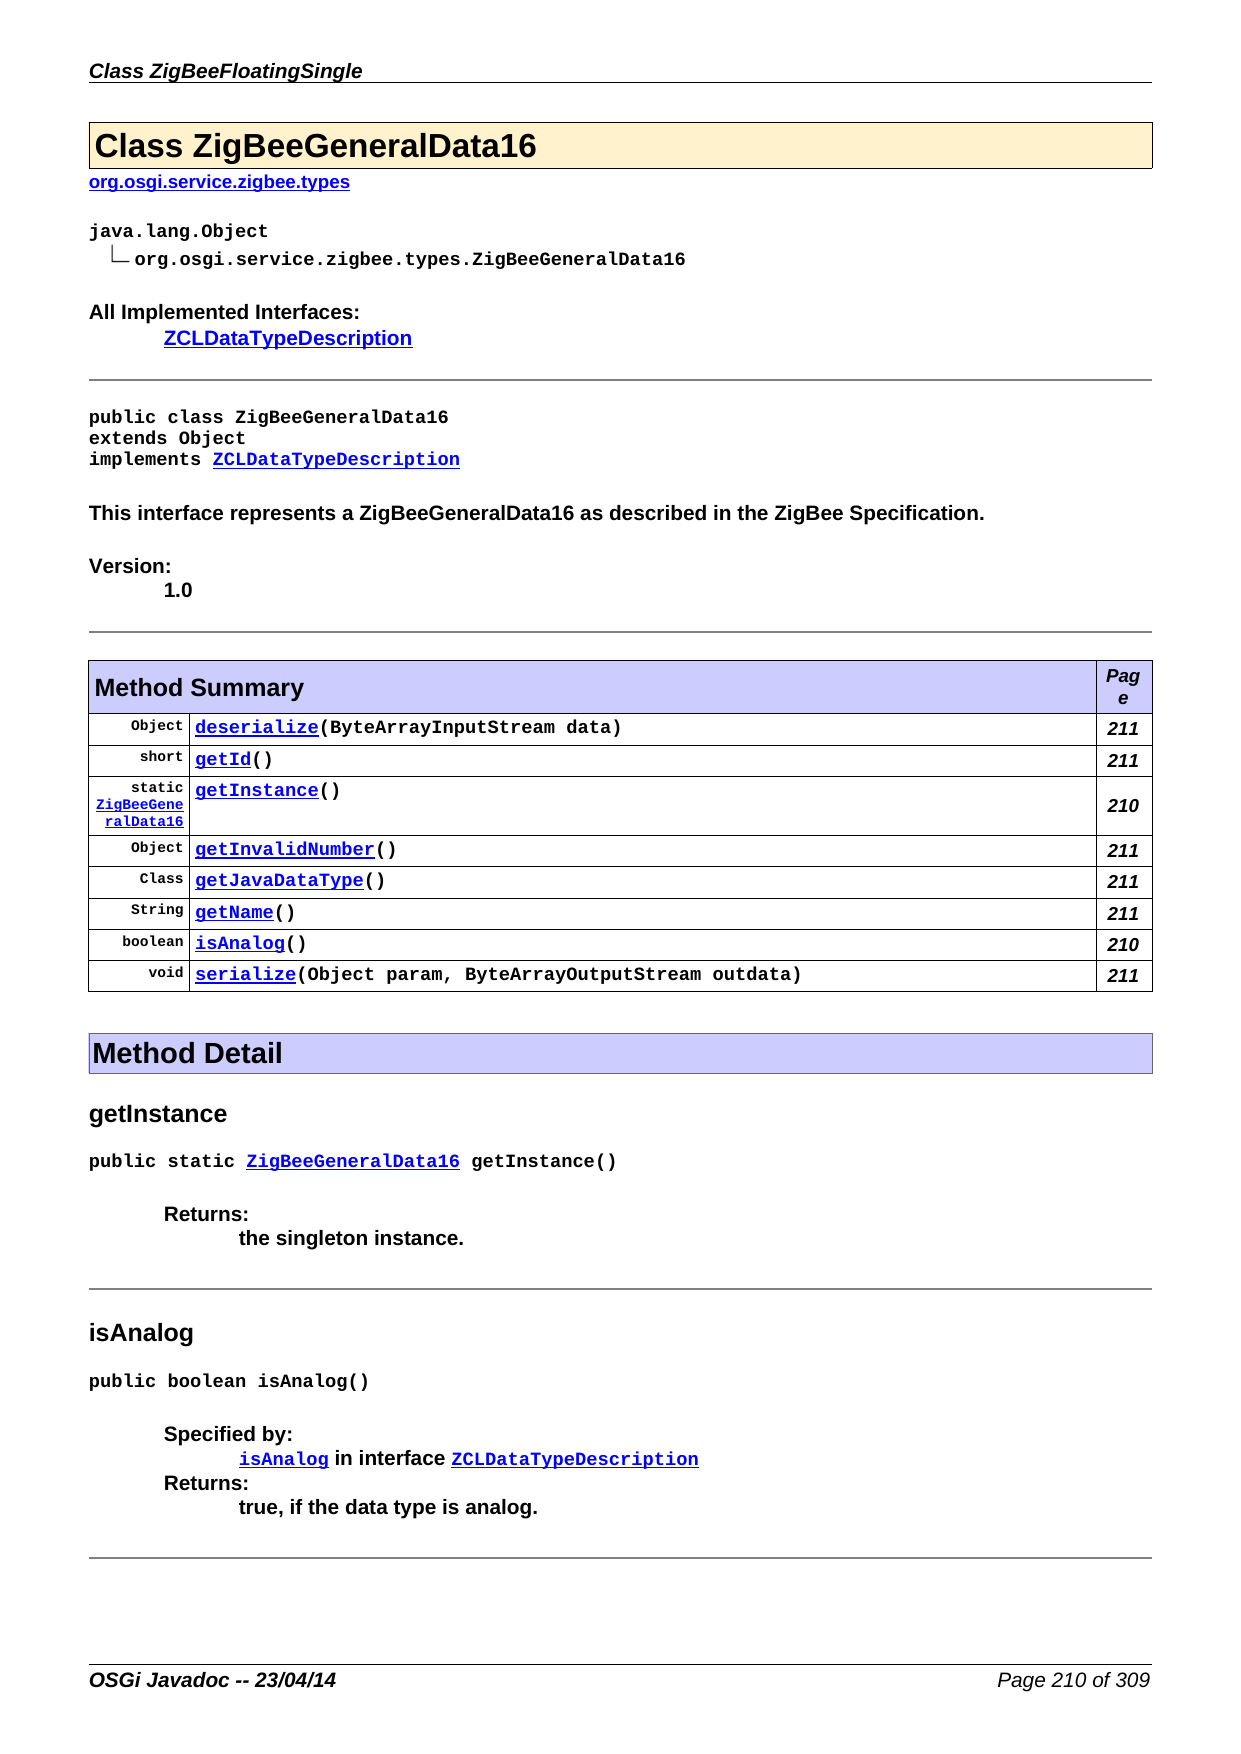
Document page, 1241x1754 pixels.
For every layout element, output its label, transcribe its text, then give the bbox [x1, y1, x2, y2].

table_cell getInstance() [190, 777, 1096, 835]
text extends Object [88, 429, 1152, 450]
table_cell 211 [1097, 899, 1152, 929]
text public static ZigBeeGeneralData16 getInstance() [88, 1152, 1152, 1173]
text the singleton instance. [238, 1226, 1152, 1250]
table_cell serialize(Object param, ByteArrayOutputStream outdata) [190, 961, 1096, 991]
text org.osgi.service.zigbee.types.ZigBeeGeneralData16 [88, 243, 1152, 271]
text public class ZigBeeGeneralData16 [88, 408, 1152, 429]
table_header Page [1097, 661, 1152, 713]
table_cell void [89, 961, 189, 991]
text Version: [88, 554, 1152, 578]
table_cell deserialize(ByteArrayInputStream data) [190, 714, 1096, 744]
text public boolean isAnalog() [88, 1371, 1152, 1393]
table_cell getId() [190, 746, 1096, 776]
table_cell 210 [1097, 930, 1152, 960]
table_cell 211 [1097, 746, 1152, 776]
subtitle isAnalog [88, 1318, 1152, 1347]
table_cell Class [89, 867, 189, 898]
text Returns: [163, 1202, 1152, 1226]
table_cell 210 [1097, 777, 1152, 835]
subtitle Method Detail [90, 1034, 1152, 1073]
subtitle getInstance [88, 1099, 1152, 1128]
table_cell 211 [1097, 714, 1152, 744]
text java.lang.Object [88, 222, 1152, 243]
text true, if the data type is analog. [238, 1495, 1152, 1519]
subtitle All Implemented Interfaces: [88, 300, 1152, 324]
text isAnalog in interface ZCLDataTypeDescription [238, 1446, 1152, 1471]
table_cell getInvalidNumber() [190, 836, 1096, 866]
table_cell 211 [1097, 836, 1152, 866]
table_cell static ZigBeeGeneralData16 [89, 777, 189, 835]
table_cell Object [89, 836, 189, 866]
subtitle Class ZigBeeGeneralData16 [90, 123, 1152, 168]
text Returns: [163, 1471, 1152, 1495]
table_cell getName() [190, 899, 1096, 929]
text ZCLDataTypeDescription [163, 326, 1152, 350]
table_cell isAnalog() [190, 930, 1096, 960]
text 1.0 [163, 578, 1152, 602]
text org.osgi.service.zigbee.types [88, 171, 1152, 193]
table_cell String [89, 899, 189, 929]
text Specified by: [163, 1422, 1152, 1446]
table_cell 211 [1097, 867, 1152, 898]
table_cell getJavaDataType() [190, 867, 1096, 898]
picture [111, 243, 135, 266]
table_cell short [89, 746, 189, 776]
table_cell Object [89, 714, 189, 744]
text implements ZCLDataTypeDescription [88, 450, 1152, 471]
table_cell boolean [89, 930, 189, 960]
text This interface represents a ZigBeeGeneralData16 as described in the ZigBee Specification. [88, 501, 1152, 524]
table_cell 211 [1097, 961, 1152, 991]
table_header Method Summary [89, 661, 1096, 713]
